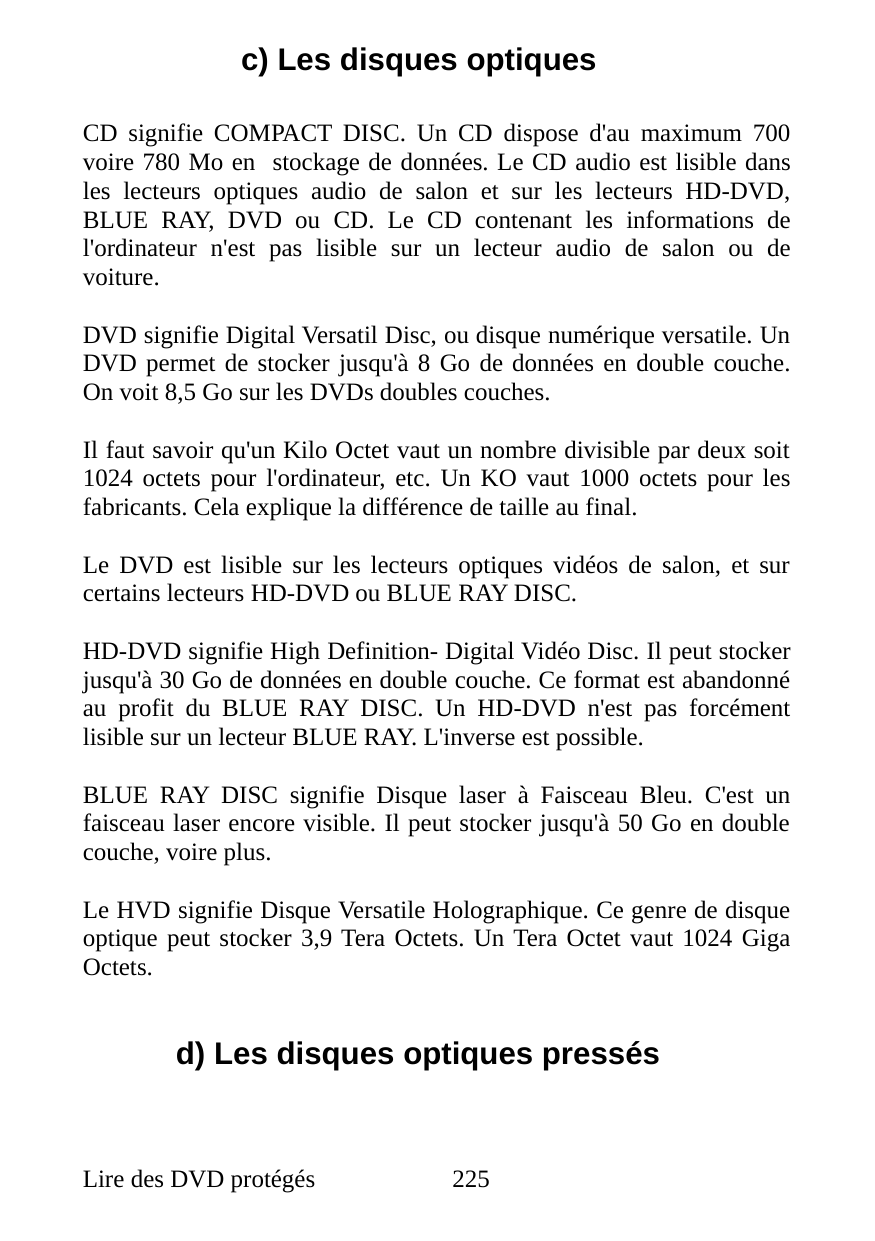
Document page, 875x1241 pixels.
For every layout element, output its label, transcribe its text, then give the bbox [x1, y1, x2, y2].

text CD signifie COMPACT DISC. Un CD dispose d'au maximum 700 voire 780 Mo en stockage de données. Le CD audio est lisible dans les lecteurs optiques audio de salon et sur les lecteurs HD-DVD, BLUE RAY, DVD ou CD. Le CD contenant les informations de l'ordinateur n'est pas lisible sur un lecteur audio de salon ou de voiture. [83, 118, 791, 291]
text BLUE RAY DISC signifie Disque laser à Faisceau Bleu. C'est un faisceau laser encore visible. Il peut stocker jusqu'à 50 Go en double couche, voire plus. [83, 780, 791, 866]
subtitle Les disques optiques [83, 41, 791, 77]
text Le DVD est lisible sur les lecteurs optiques vidéos de salon, et sur certains lecteurs HD-DVD ou BLUE RAY DISC. [83, 550, 791, 607]
text DVD signifie Digital Versatil Disc, ou disque numérique versatile. Un DVD permet de stocker jusqu'à 8 Go de données en double couche. On voit 8,5 Go sur les DVDs doubles couches. [83, 320, 791, 406]
text Il faut savoir qu'un Kilo Octet vaut un nombre divisible par deux soit 1024 octets pour l'ordinateur, etc. Un KO vaut 1000 octets pour les fabricants. Cela explique la différence de taille au final. [83, 435, 791, 521]
text Le HVD signifie Disque Versatile Holographique. Ce genre de disque optique peut stocker 3,9 Tera Octets. Un Tera Octet vaut 1024 Giga Octets. [83, 895, 791, 981]
subtitle Les disques optiques pressés [83, 1035, 791, 1071]
text HD-DVD signifie High Definition- Digital Vidéo Disc. Il peut stocker jusqu'à 30 Go de données en double couche. Ce format est abandonné au profit du BLUE RAY DISC. Un HD-DVD n'est pas forcément lisible sur un lecteur BLUE RAY. L'inverse est possible. [83, 636, 791, 751]
